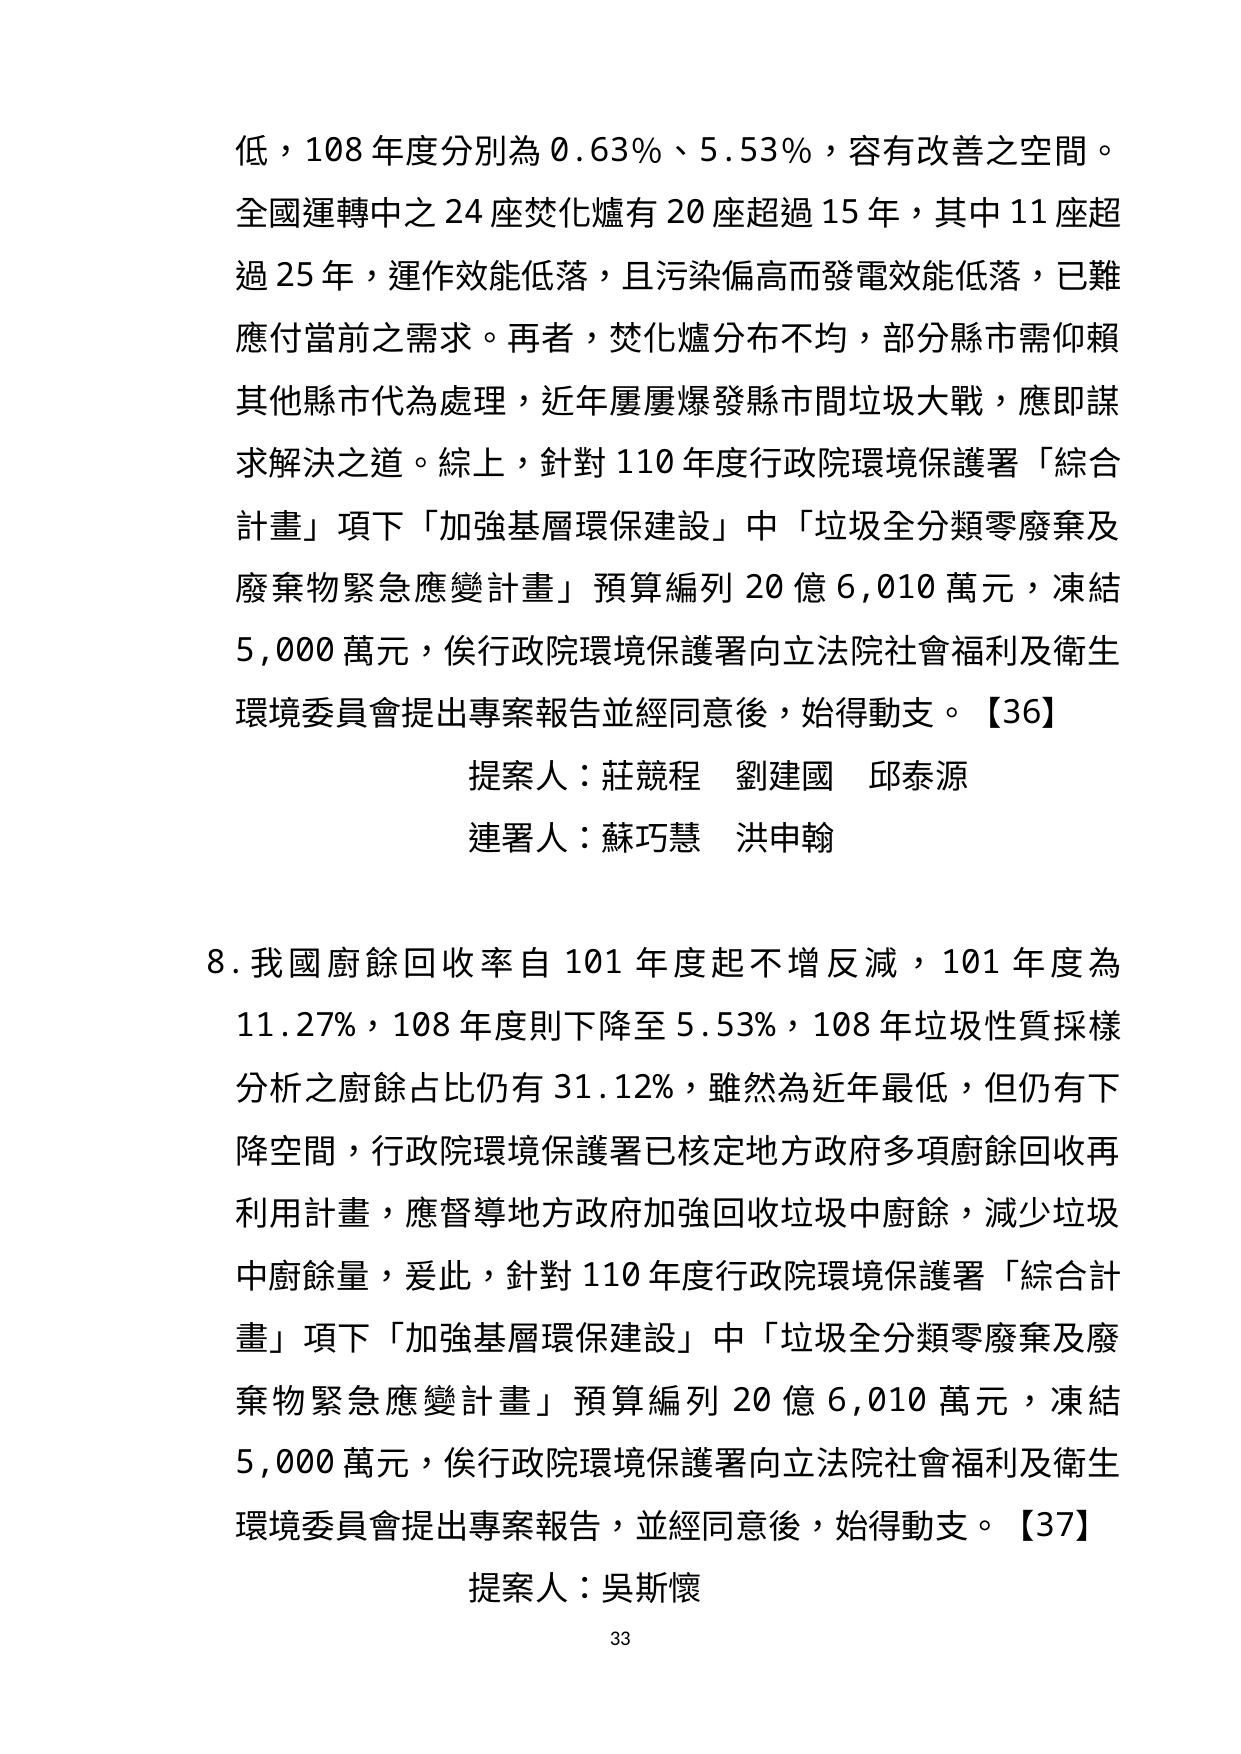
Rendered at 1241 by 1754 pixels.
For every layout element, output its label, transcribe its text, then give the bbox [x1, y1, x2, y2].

text 8.我國廚餘回收率自101年度起不增反減，101年度為11.27%，108年度則下降至5.53%，108年垃圾性質採樣分析之廚餘占比仍有31.12%，雖然為近年最低，但仍有下降空間，行政院環境保護署已核定地方政府多項廚餘回收再利用計畫，應督導地方政府加強回收垃圾中廚餘，減少垃圾中廚餘量，爰此，針對110年度行政院環境保護署「綜合計畫」項下「加強基層環保建設」中「垃圾全分類零廢棄及廢棄物緊急應變計畫」預算編列20億6,010萬元，凍結5,000萬元，俟行政院環境保護署向立法院社會福利及衛生環境委員會提出專案報告，並經同意後，始得動支。【37】 [206, 919, 1122, 1544]
text 提案人：吳斯懷 [468, 1544, 1122, 1607]
text 提案人：莊競程 劉建國 邱泰源 [468, 732, 1122, 794]
text 低，108年度分別為0.63％、5.53％，容有改善之空間。全國運轉中之24座焚化爐有20座超過15年，其中11座超過25年，運作效能低落，且污染偏高而發電效能低落，已難應付當前之需求。再者，焚化爐分布不均，部分縣市需仰賴其他縣市代為處理，近年屢屢爆發縣市間垃圾大戰，應即謀求解決之道。綜上，針對110年度行政院環境保護署「綜合計畫」項下「加強基層環保建設」中「垃圾全分類零廢棄及廢棄物緊急應變計畫」預算編列20億6,010萬元，凍結5,000萬元，俟行政院環境保護署向立法院社會福利及衛生環境委員會提出專案報告並經同意後，始得動支。【36】 [206, 107, 1122, 732]
text 連署人：蘇巧慧 洪申翰 [468, 794, 1122, 857]
